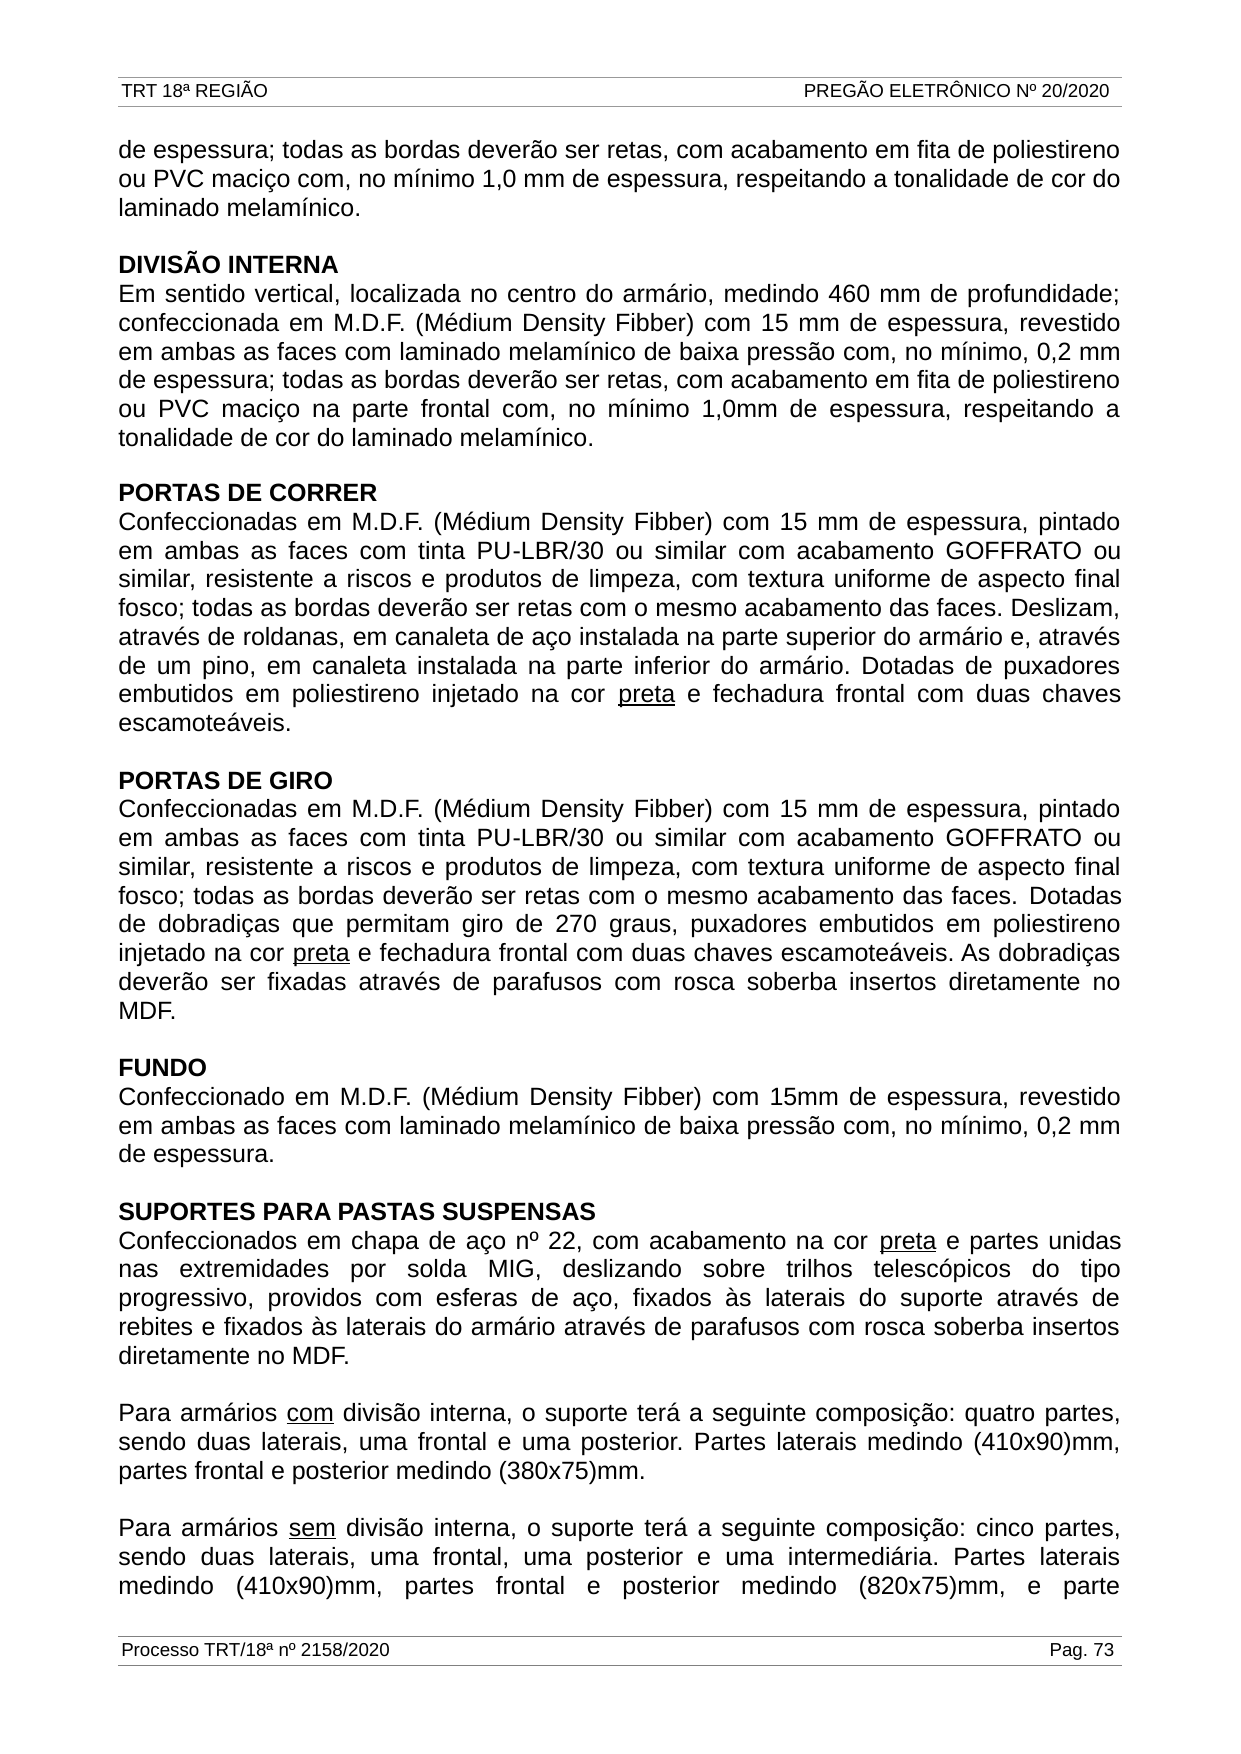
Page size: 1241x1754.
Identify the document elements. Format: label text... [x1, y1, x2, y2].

text Para armários sem divisão interna, o suporte terá a seguinte composição: cinco partes, sendo duas laterais, uma frontal, uma posterior e uma intermediária. Partes laterais medindo (410x90)mm, partes frontal e posterior medindo (820x75)mm, e parte [118, 1513, 1122, 1599]
text SUPORTES PARA PASTAS SUSPENSAS [118, 1197, 1122, 1226]
text Confeccionadas em M.D.F. (Médium Density Fibber) com 15 mm de espessura, pintado em ambas as faces com tinta PU‑LBR/30 ou similar com acabamento GOFFRATO ou similar, resistente a riscos e produtos de limpeza, com textura uniforme de aspecto final fosco; todas as bordas deverão ser retas com o mesmo acabamento das faces. Deslizam, através de roldanas, em canaleta de aço instalada na parte superior do armário e, através de um pino, em canaleta instalada na parte inferior do armário. Dotadas de puxadores embutidos em poliestireno injetado na cor preta e fechadura frontal com duas chaves escamoteáveis. [118, 507, 1122, 737]
text Em sentido vertical, localizada no centro do armário, medindo 460 mm de profundidade; confeccionada em M.D.F. (Médium Density Fibber) com 15 mm de espessura, revestido em ambas as faces com laminado melamínico de baixa pressão com, no mínimo, 0,2 mm de espessura; todas as bordas deverão ser retas, com acabamento em fita de poliestireno ou PVC maciço na parte frontal com, no mínimo 1,0mm de espessura, respeitando a tonalidade de cor do laminado melamínico. [118, 279, 1122, 452]
text Confeccionadas em M.D.F. (Médium Density Fibber) com 15 mm de espessura, pintado em ambas as faces com tinta PU‑LBR/30 ou similar com acabamento GOFFRATO ou similar, resistente a riscos e produtos de limpeza, com textura uniforme de aspecto final fosco; todas as bordas deverão ser retas com o mesmo acabamento das faces. Dotadas de dobradiças que permitam giro de 270 graus, puxadores embutidos em poliestireno injetado na cor preta e fechadura frontal com duas chaves escamoteáveis. As dobradiças deverão ser fixadas através de parafusos com rosca soberba insertos diretamente no MDF. [118, 794, 1122, 1024]
text PORTAS DE GIRO [118, 766, 1122, 794]
text Confeccionados em chapa de aço nº 22, com acabamento na cor preta e partes unidas nas extremidades por solda MIG, deslizando sobre trilhos telescópicos do tipo progressivo, providos com esferas de aço, fixados às laterais do suporte através de rebites e fixados às laterais do armário através de parafusos com rosca soberba insertos diretamente no MDF. [118, 1226, 1122, 1369]
text PORTAS DE CORRER [118, 478, 1122, 507]
text Para armários com divisão interna, o suporte terá a seguinte composição: quatro partes, sendo duas laterais, uma frontal e uma posterior. Partes laterais medindo (410x90)mm, partes frontal e posterior medindo (380x75)mm. [118, 1398, 1122, 1484]
text Confeccionado em M.D.F. (Médium Density Fibber) com 15mm de espessura, revestido em ambas as faces com laminado melamínico de baixa pressão com, no mínimo, 0,2 mm de espessura. [118, 1082, 1122, 1168]
text de espessura; todas as bordas deverão ser retas, com acabamento em fita de poliestireno ou PVC maciço com, no mínimo 1,0 mm de espessura, respeitando a tonalidade de cor do laminado melamínico. [118, 136, 1122, 222]
text DIVISÃO INTERNA [118, 251, 1122, 279]
text FUNDO [118, 1053, 1122, 1082]
